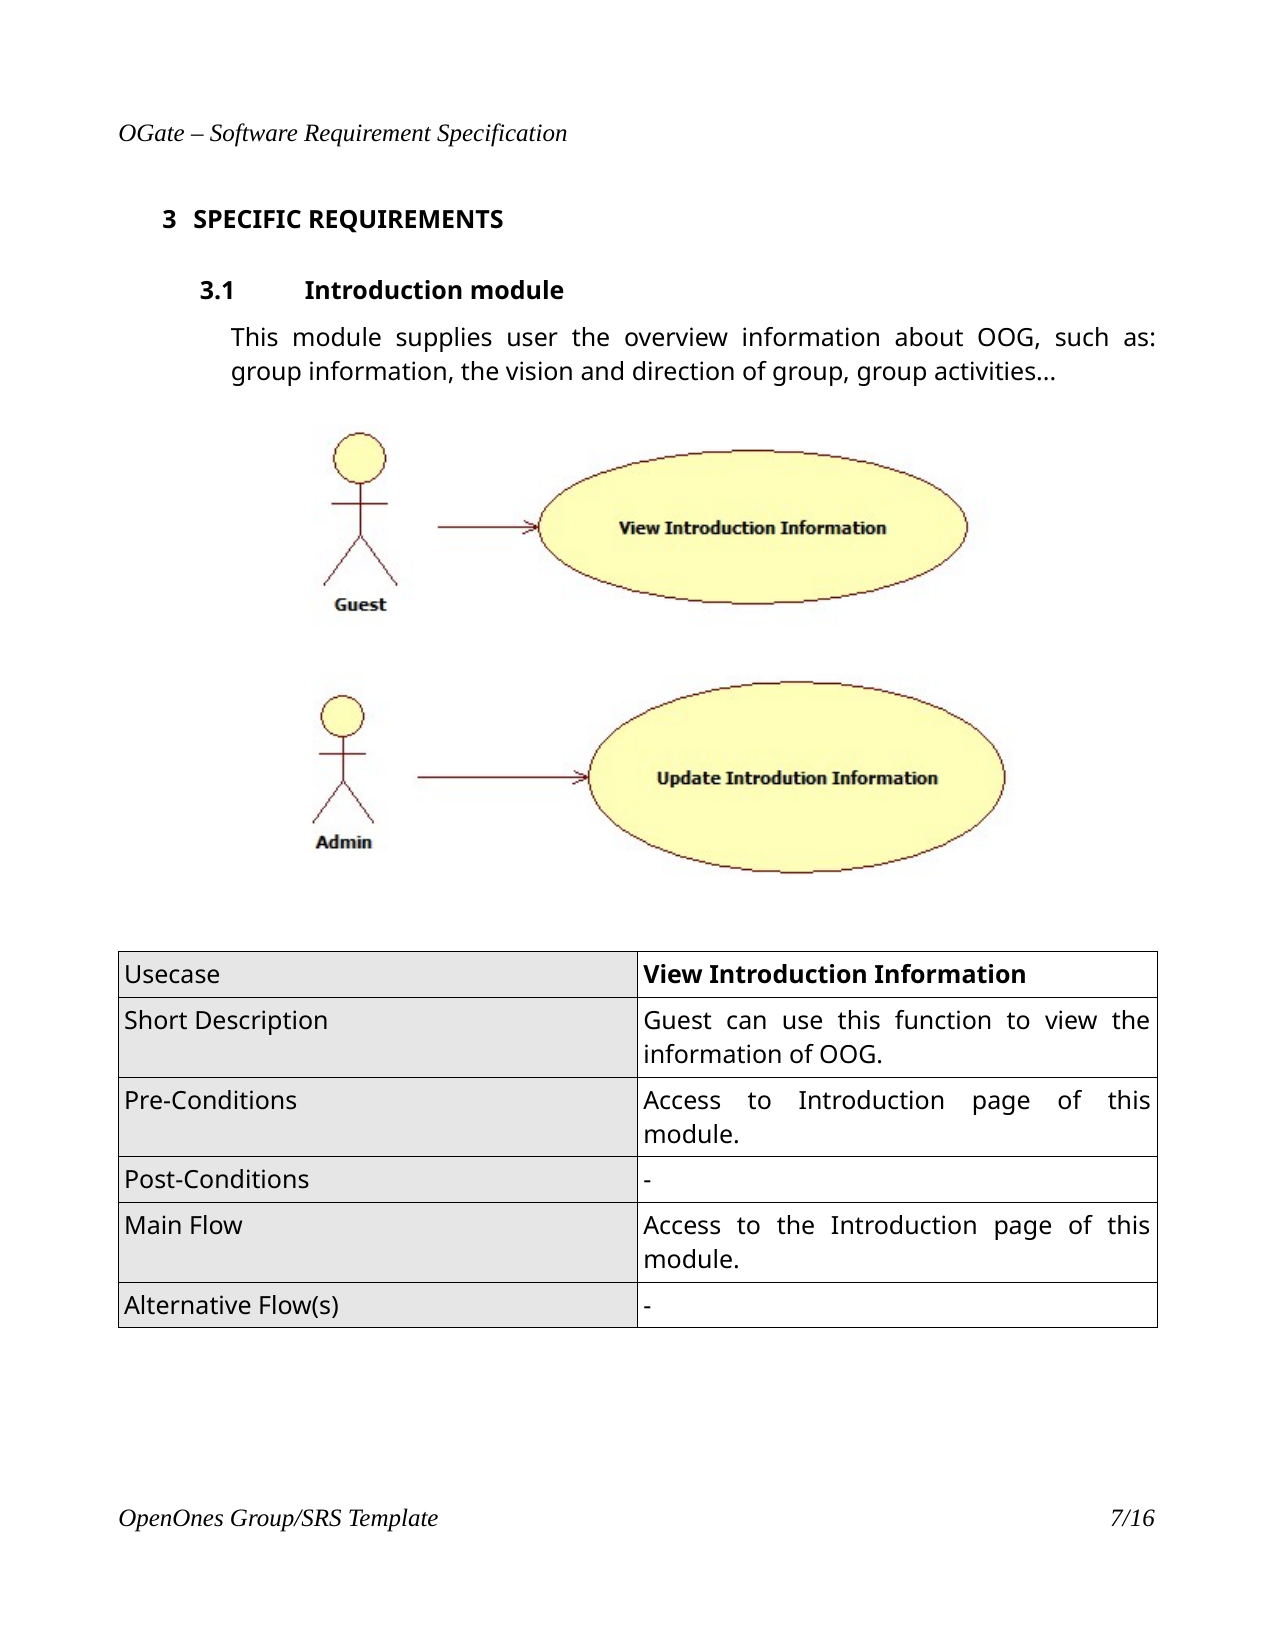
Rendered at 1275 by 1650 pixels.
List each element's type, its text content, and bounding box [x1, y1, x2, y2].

picture [238, 400, 1037, 905]
table_header Usecase [119, 952, 637, 997]
table_cell - [638, 1283, 1157, 1327]
list This module supplies user the overview information about OOG, such as: group information, the vision and direction of group, group activities... [193, 319, 1157, 388]
subtitle SPECIFIC REQUIREMENTS [156, 201, 1157, 235]
table_cell Access to the Introduction page of this module. [638, 1203, 1157, 1282]
table_cell Short Description [119, 998, 637, 1077]
table_cell Access to Introduction page of this module. [638, 1078, 1157, 1156]
table_cell Pre-Conditions [119, 1078, 637, 1156]
table_cell - [638, 1157, 1157, 1202]
table_cell Main Flow [119, 1203, 637, 1282]
table_cell Post-Conditions [119, 1157, 637, 1202]
table_header View Introduction Information [638, 952, 1157, 997]
table_cell Guest can use this function to view the information of OOG. [638, 998, 1157, 1077]
subtitle Introduction module [193, 273, 1157, 307]
table_cell Alternative Flow(s) [119, 1283, 637, 1327]
